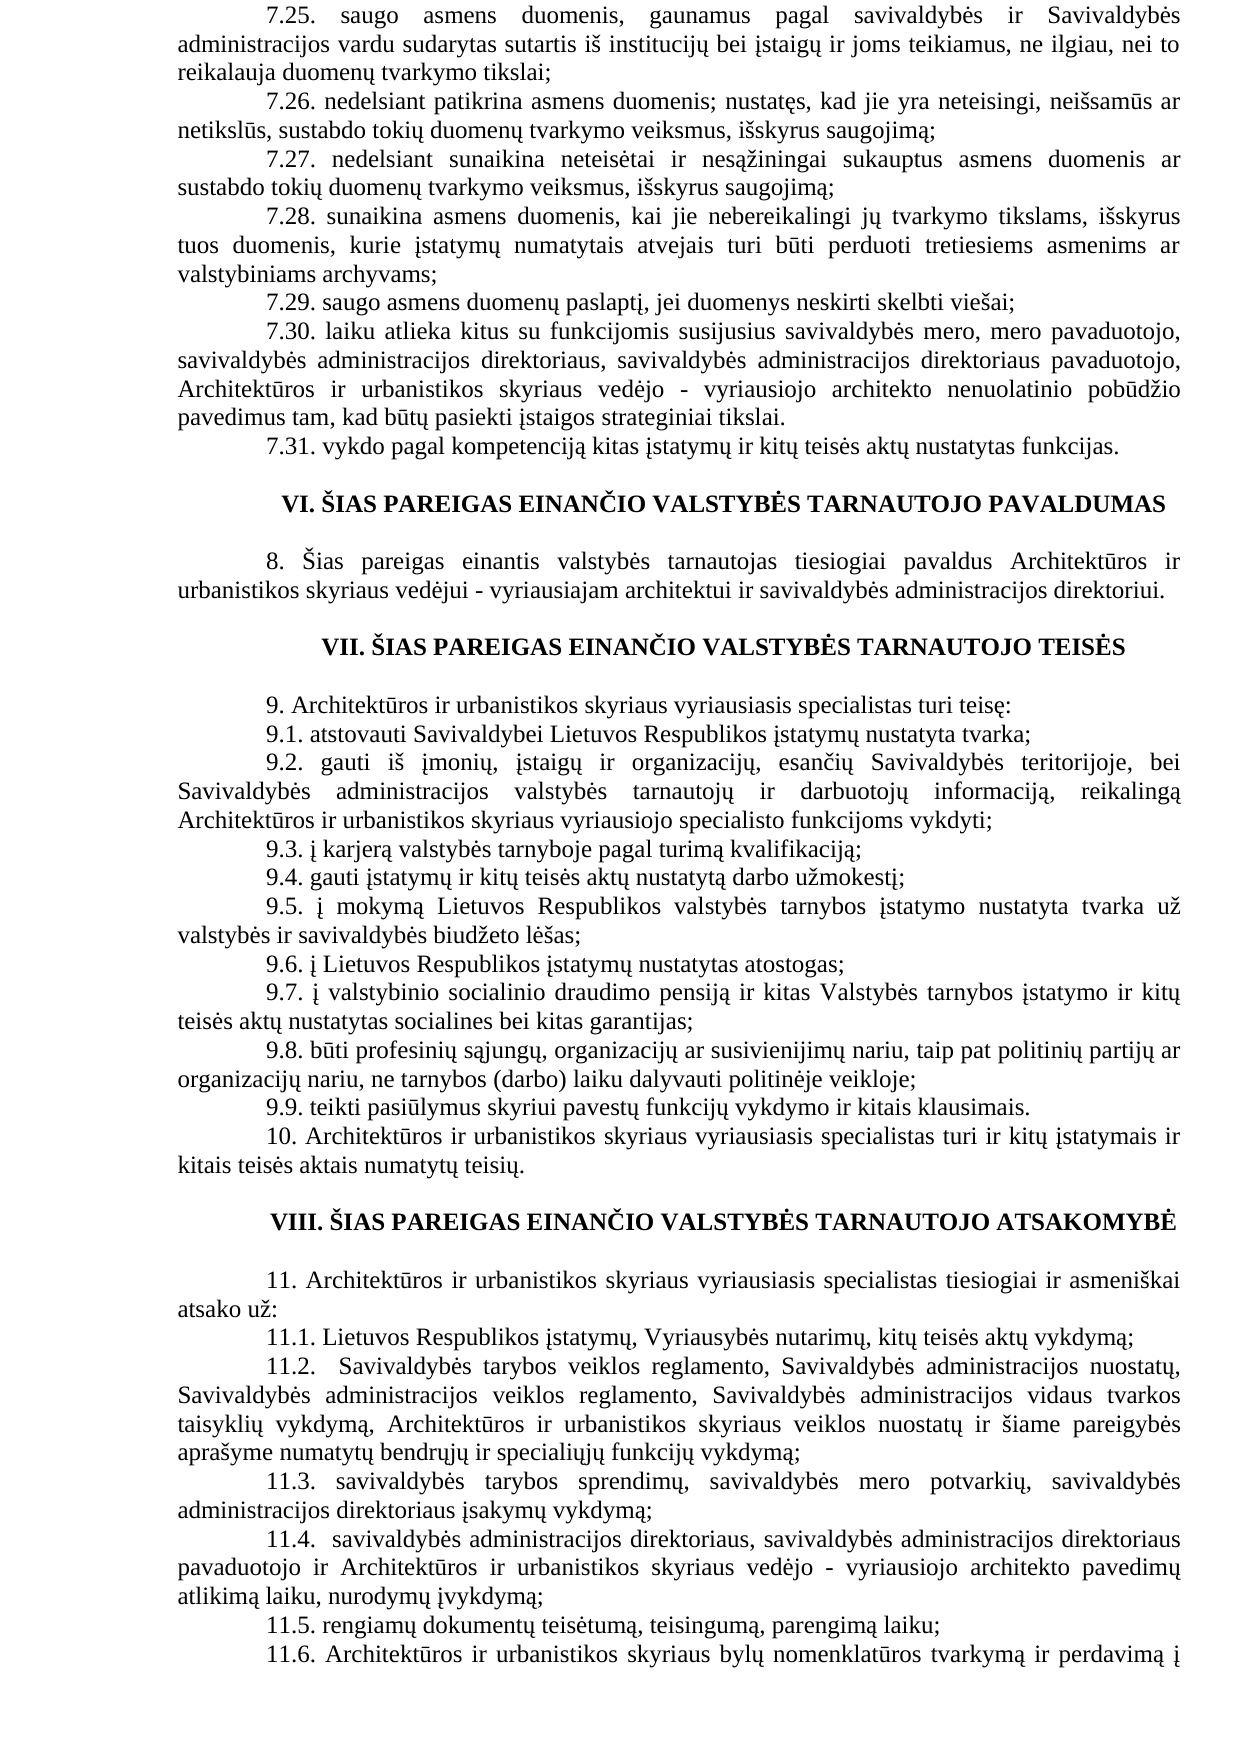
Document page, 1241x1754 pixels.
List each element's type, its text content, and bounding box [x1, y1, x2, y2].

text 11.3. savivaldybės tarybos sprendimų, savivaldybės mero potvarkių, savivaldybės administracijos direktoriaus įsakymų vykdymą; [177, 1466, 1181, 1524]
text 8. Šias pareigas einantis valstybės tarnautojas tiesiogiai pavaldus Architektūros ir urbanistikos skyriaus vedėjui - vyriausiajam architektui ir savivaldybės administracijos direktoriui. [177, 546, 1181, 604]
text VIII. ŠIAS PAREIGAS EINANČIO VALSTYBĖS TARNAUTOJO ATSAKOMYBĖ [177, 1207, 1181, 1236]
text VI. ŠIAS PAREIGAS EINANČIO VALSTYBĖS TARNAUTOJO PAVALDUMAS [177, 489, 1181, 517]
text 9.9. teikti pasiūlymus skyriui pavestų funkcijų vykdymo ir kitais klausimais. [177, 1092, 1181, 1121]
text 11.2. Savivaldybės tarybos veiklos reglamento, Savivaldybės administracijos nuostatų, Savivaldybės administracijos veiklos reglamento, Savivaldybės administracijos vidaus tvarkos taisyklių vykdymą, Architektūros ir urbanistikos skyriaus veiklos nuostatų ir šiame pareigybės aprašyme numatytų bendrųjų ir specialiųjų funkcijų vykdymą; [177, 1351, 1181, 1466]
text VII. ŠIAS PAREIGAS EINANČIO VALSTYBĖS TARNAUTOJO TEISĖS [177, 632, 1181, 661]
text 9.1. atstovauti Savivaldybei Lietuvos Respublikos įstatymų nustatyta tvarka; [177, 719, 1181, 747]
text 7.25. saugo asmens duomenis, gaunamus pagal savivaldybės ir Savivaldybės administracijos vardu sudarytas sutartis iš institucijų bei įstaigų ir joms teikiamus, ne ilgiau, nei to reikalauja duomenų tvarkymo tikslai; [177, 0, 1181, 86]
text 9.4. gauti įstatymų ir kitų teisės aktų nustatytą darbo užmokestį; [177, 862, 1181, 891]
text 9.8. būti profesinių sąjungų, organizacijų ar susivienijimų nariu, taip pat politinių partijų ar organizacijų nariu, ne tarnybos (darbo) laiku dalyvauti politinėje veikloje; [177, 1035, 1181, 1092]
text 9.6. į Lietuvos Respublikos įstatymų nustatytas atostogas; [177, 949, 1181, 977]
text 10. Architektūros ir urbanistikos skyriaus vyriausiasis specialistas turi ir kitų įstatymais ir kitais teisės aktais numatytų teisių. [177, 1121, 1181, 1179]
text 9.7. į valstybinio socialinio draudimo pensiją ir kitas Valstybės tarnybos įstatymo ir kitų teisės aktų nustatytas socialines bei kitas garantijas; [177, 977, 1181, 1035]
text 7.28. sunaikina asmens duomenis, kai jie nebereikalingi jų tvarkymo tikslams, išskyrus tuos duomenis, kurie įstatymų numatytais atvejais turi būti perduoti tretiesiems asmenims ar valstybiniams archyvams; [177, 201, 1181, 287]
text 9.2. gauti iš įmonių, įstaigų ir organizacijų, esančių Savivaldybės teritorijoje, bei Savivaldybės administracijos valstybės tarnautojų ir darbuotojų informaciją, reikalingą Architektūros ir urbanistikos skyriaus vyriausiojo specialisto funkcijoms vykdyti; [177, 747, 1181, 834]
text 11.6. Architektūros ir urbanistikos skyriaus bylų nomenklatūros tvarkymą ir perdavimą į [177, 1639, 1181, 1667]
text 7.30. laiku atlieka kitus su funkcijomis susijusius savivaldybės mero, mero pavaduotojo, savivaldybės administracijos direktoriaus, savivaldybės administracijos direktoriaus pavaduotojo, Architektūros ir urbanistikos skyriaus vedėjo - vyriausiojo architekto nenuolatinio pobūdžio pavedimus tam, kad būtų pasiekti įstaigos strateginiai tikslai. [177, 316, 1181, 431]
text 11.5. rengiamų dokumentų teisėtumą, teisingumą, parengimą laiku; [177, 1610, 1181, 1639]
text 11.1. Lietuvos Respublikos įstatymų, Vyriausybės nutarimų, kitų teisės aktų vykdymą; [177, 1322, 1181, 1351]
text 9.3. į karjerą valstybės tarnyboje pagal turimą kvalifikaciją; [177, 834, 1181, 862]
text 7.31. vykdo pagal kompetenciją kitas įstatymų ir kitų teisės aktų nustatytas funkcijas. [177, 431, 1181, 460]
text 7.27. nedelsiant sunaikina neteisėtai ir nesąžiningai sukauptus asmens duomenis ar sustabdo tokių duomenų tvarkymo veiksmus, išskyrus saugojimą; [177, 144, 1181, 201]
text 9.5. į mokymą Lietuvos Respublikos valstybės tarnybos įstatymo nustatyta tvarka už valstybės ir savivaldybės biudžeto lėšas; [177, 891, 1181, 949]
text 7.29. saugo asmens duomenų paslaptį, jei duomenys neskirti skelbti viešai; [177, 287, 1181, 316]
text 11. Architektūros ir urbanistikos skyriaus vyriausiasis specialistas tiesiogiai ir asmeniškai atsako už: [177, 1265, 1181, 1322]
text 9. Architektūros ir urbanistikos skyriaus vyriausiasis specialistas turi teisę: [177, 690, 1181, 719]
text 7.26. nedelsiant patikrina asmens duomenis; nustatęs, kad jie yra neteisingi, neišsamūs ar netikslūs, sustabdo tokių duomenų tvarkymo veiksmus, išskyrus saugojimą; [177, 86, 1181, 144]
text 11.4. savivaldybės administracijos direktoriaus, savivaldybės administracijos direktoriaus pavaduotojo ir Architektūros ir urbanistikos skyriaus vedėjo - vyriausiojo architekto pavedimų atlikimą laiku, nurodymų įvykdymą; [177, 1524, 1181, 1610]
